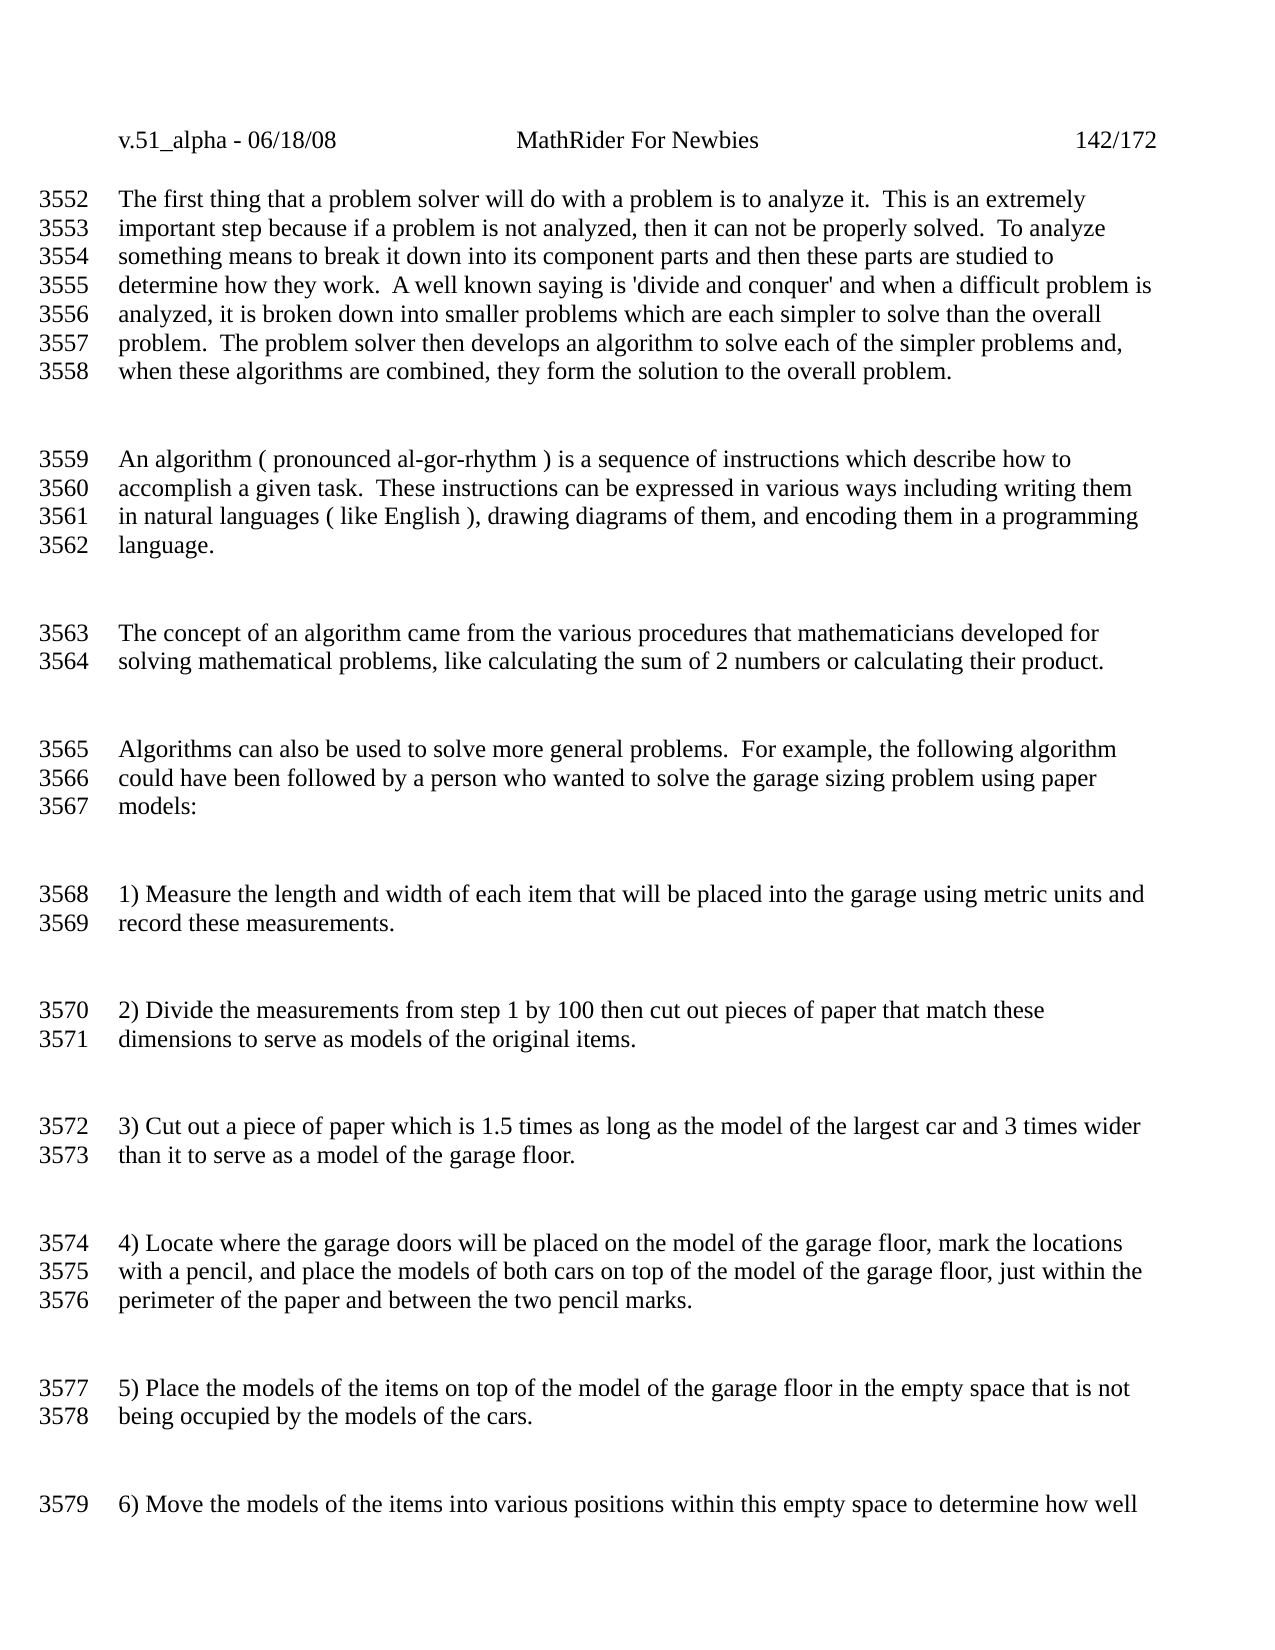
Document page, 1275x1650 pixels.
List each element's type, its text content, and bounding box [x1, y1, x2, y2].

text 3) Cut out a piece of paper which is 1.5 times as long as the model of the largest car and 3 times wider than it to serve as a model of the garage floor. [118, 1111, 1157, 1169]
text The first thing that a problem solver will do with a problem is to analyze it. This is an extremely important step because if a problem is not analyzed, then it can not be properly solved. To analyze something means to break it down into its component parts and then these parts are studied to determine how they work. A well known saying is 'divide and conquer' and when a difficult problem is analyzed, it is broken down into smaller problems which are each simpler to solve than the overall problem. The problem solver then develops an algorithm to solve each of the simpler problems and, when these algorithms are combined, they form the solution to the overall problem. [118, 184, 1157, 385]
text 6) Move the models of the items into various positions within this empty space to determine how well [118, 1489, 1157, 1518]
text 4) Locate where the garage doors will be placed on the model of the garage floor, mark the locations with a pencil, and place the models of both cars on top of the model of the garage floor, just within the perimeter of the paper and between the two pencil marks. [118, 1228, 1157, 1314]
text 5) Place the models of the items on top of the model of the garage floor in the empty space that is not being occupied by the models of the cars. [118, 1373, 1157, 1430]
text Algorithms can also be used to solve more general problems. For example, the following algorithm could have been followed by a person who wanted to solve the garage sizing problem using paper models: [118, 734, 1157, 820]
text The concept of an algorithm came from the various procedures that mathematicians developed for solving mathematical problems, like calculating the sum of 2 numbers or calculating their product. [118, 618, 1157, 675]
text 2) Divide the measurements from step 1 by 100 then cut out pieces of paper that match these dimensions to serve as models of the original items. [118, 995, 1157, 1053]
text 1) Measure the length and width of each item that will be placed into the garage using metric units and record these measurements. [118, 879, 1157, 936]
text An algorithm ( pronounced al-gor-rhythm ) is a sequence of instructions which describe how to accomplish a given task. These instructions can be expressed in various ways including writing them in natural languages ( like English ), drawing diagrams of them, and encoding them in a programming language. [118, 444, 1157, 559]
